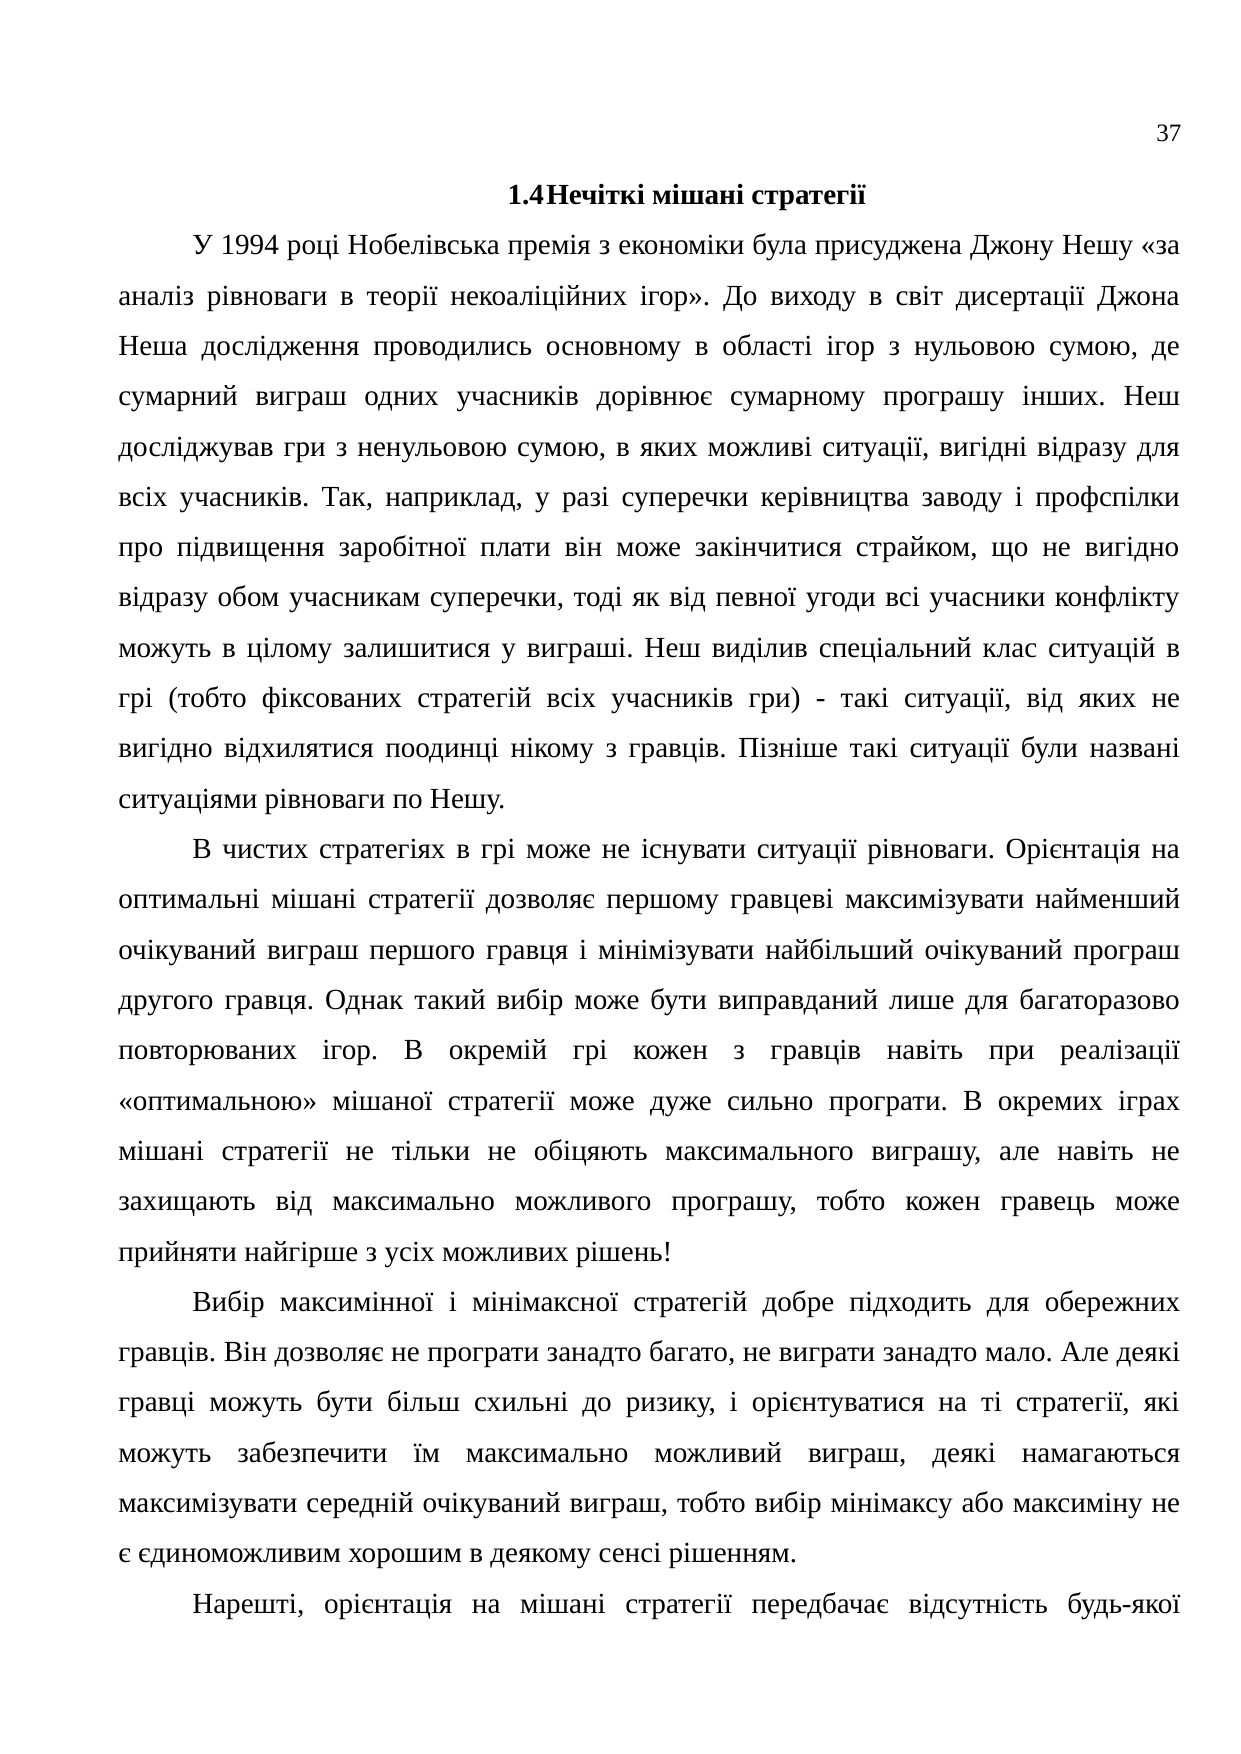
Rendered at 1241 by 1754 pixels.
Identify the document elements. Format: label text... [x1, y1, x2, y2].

list Нечіткі мішані стратегії [118, 177, 1181, 211]
text Вибір максимінної і мінімаксної стратегій добре підходить для обережних гравців. Він дозволяє не програти занадто багато, не виграти занадто мало. Але деякі гравці можуть бути більш схильні до ризику, і орієнтуватися на ті стратегії, які можуть забезпечити їм максимально можливий виграш, деякі намагаються максимізувати середній очікуваний виграш, тобто вибір мінімаксу або максиміну не є єдиноможливим хорошим в деякому сенсі рішенням. [118, 1284, 1181, 1569]
text В чистих стратегіях в грі може не існувати ситуації рівноваги. Орієнтація на оптимальні мішані стратегії дозволяє першому гравцеві максимізувати найменший очікуваний виграш першого гравця і мінімізувати найбільший очікуваний програш другого гравця. Однак такий вибір може бути виправданий лише для багаторазово повторюваних ігор. В окремій грі кожен з гравців навіть при реалізації «оптимальною» мішаної стратегії може дуже сильно програти. В окремих іграх мішані стратегії не тільки не обіцяють максимального виграшу, але навіть не захищають від максимально можливого програшу, тобто кожен гравець може прийняти найгірше з усіх можливих рішень! [118, 831, 1181, 1267]
text У 1994 році Нобелівська премія з економіки була присуджена Джону Нешу «за аналіз рівноваги в теорії некоаліційних ігор». До виходу в світ дисертації Джона Неша дослідження проводились основному в області ігор з нульовою сумою, де сумарний виграш одних учасників дорівнює сумарному програшу інших. Неш досліджував гри з ненульовою сумою, в яких можливі ситуації, вигідні відразу для всіх учасників. Так, наприклад, у разі суперечки керівництва заводу і профспілки про підвищення заробітної плати він може закінчитися страйком, що не вигідно відразу обом учасникам суперечки, тоді як від певної угоди всі учасники конфлікту можуть в цілому залишитися у виграші. Неш виділив спеціальний клас ситуацій в грі (тобто фіксованих стратегій всіх учасників гри) - такі ситуації, від яких не вигідно відхилятися поодинці нікому з гравців. Пізніше такі ситуації були названі ситуаціями рівноваги по Нешу. [118, 227, 1181, 814]
text Нарешті, орієнтація на мішані стратегії передбачає відсутність будь-якої [118, 1586, 1181, 1619]
